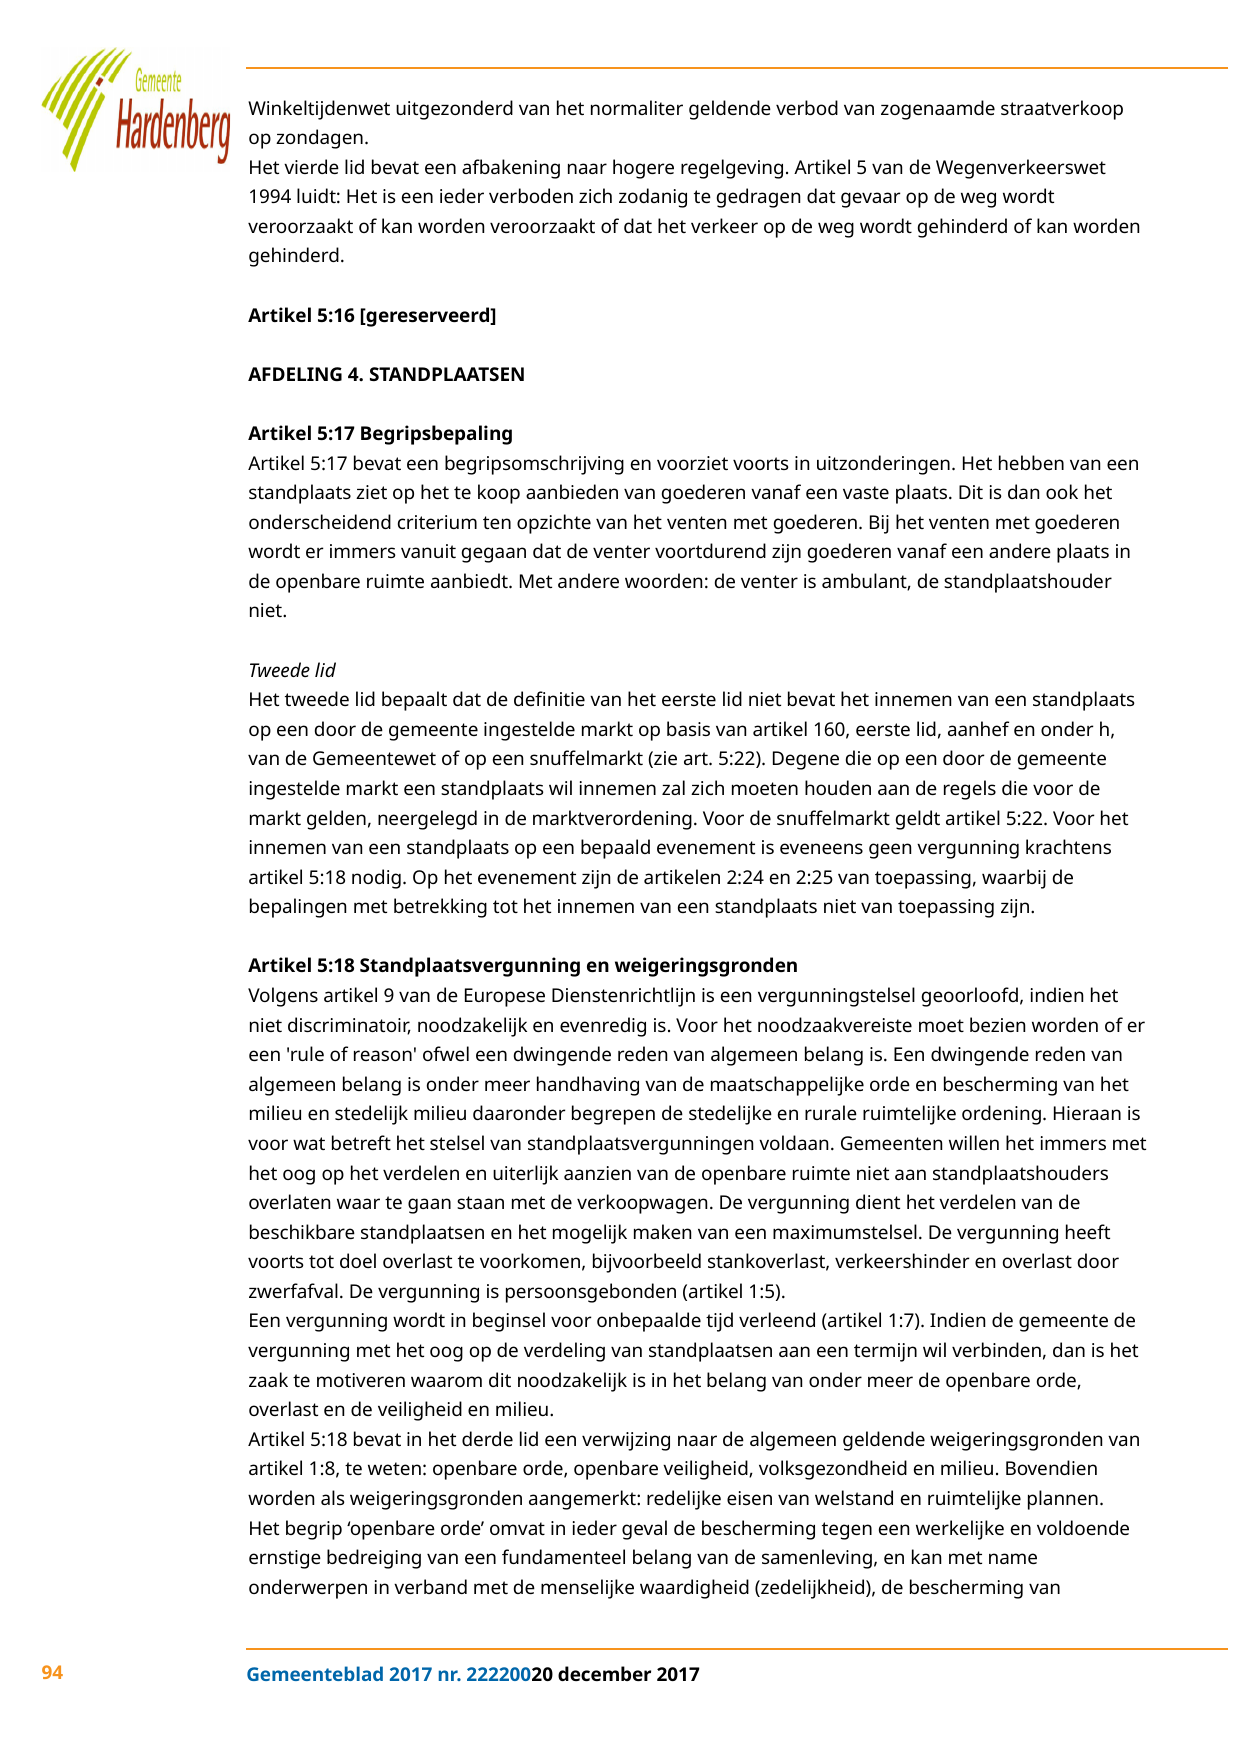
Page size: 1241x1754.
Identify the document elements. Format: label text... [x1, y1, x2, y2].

text Artikel 5:17 bevat een begripsomschrijving en voorziet voorts in uitzonderingen. Het hebben van een standplaats ziet op het te koop aanbieden van goederen vanaf een vaste plaats. Dit is dan ook het onderscheidend criterium ten opzichte van het venten met goederen. Bij het venten met goederen wordt er immers vanuit gegaan dat de venter voortdurend zijn goederen vanaf een andere plaats in de openbare ruimte aanbiedt. Met andere woorden: de venter is ambulant, de standplaatshouder niet. [248, 450, 1152, 623]
text Het tweede lid bepaalt dat de definitie van het eerste lid niet bevat het innemen van een standplaats op een door de gemeente ingestelde markt op basis van artikel 160, eerste lid, aanhef en onder h, van de Gemeentewet of op een snuffelmarkt (zie art. 5:22). Degene die op een door de gemeente ingestelde markt een standplaats wil innemen zal zich moeten houden aan de regels die voor de markt gelden, neergelegd in de marktverordening. Voor de snuffelmarkt geldt artikel 5:22. Voor het innemen van een standplaats op een bepaald evenement is eveneens geen vergunning krachtens artikel 5:18 nodig. Op het evenement zijn de artikelen 2:24 en 2:25 van toepassing, waarbij de bepalingen met betrekking tot het innemen van een standplaats niet van toepassing zijn. [248, 686, 1152, 919]
text Artikel 5:16 [gereserveerd] [248, 302, 1152, 328]
text Het vierde lid bevat een afbakening naar hogere regelgeving. Artikel 5 van de Wegenverkeerswet 1994 luidt: Het is een ieder verboden zich zodanig te gedragen dat gevaar op de weg wordt veroorzaakt of kan worden veroorzaakt of dat het verkeer op de weg wordt gehinderd of kan worden gehinderd. [248, 154, 1152, 268]
text Artikel 5:18 Standplaatsvergunning en weigeringsgronden [248, 953, 1152, 978]
text Artikel 5:17 Begripsbepaling [248, 420, 1152, 446]
text AFDELING 4. STANDPLAATSEN [248, 361, 1152, 387]
text Het begrip ‘openbare orde’ omvat in ieder geval de bescherming tegen een werkelijke en voldoende ernstige bedreiging van een fundamenteel belang van de samenleving, en kan met name onderwerpen in verband met de menselijke waardigheid (zedelijkheid), de bescherming van [248, 1515, 1152, 1600]
picture [41, 47, 231, 172]
text Artikel 5:18 bevat in het derde lid een verwijzing naar de algemeen geldende weigeringsgronden van artikel 1:8, te weten: openbare orde, openbare veiligheid, volksgezondheid en milieu. Bovendien worden als weigeringsgronden aangemerkt: redelijke eisen van welstand en ruimtelijke plannen. [248, 1426, 1152, 1511]
text Tweede lid [248, 657, 1152, 683]
text Volgens artikel 9 van de Europese Dienstenrichtlijn is een vergunningstelsel geoorloofd, indien het niet discriminatoir, noodzakelijk en evenredig is. Voor het noodzaakvereiste moet bezien worden of er een 'rule of reason' ofwel een dwingende reden van algemeen belang is. Een dwingende reden van algemeen belang is onder meer handhaving van de maatschappelijke orde en bescherming van het milieu en stedelijk milieu daaronder begrepen de stedelijke en rurale ruimtelijke ordening. Hieraan is voor wat betreft het stelsel van standplaatsvergunningen voldaan. Gemeenten willen het immers met het oog op het verdelen en uiterlijk aanzien van de openbare ruimte niet aan standplaatshouders overlaten waar te gaan staan met de verkoopwagen. De vergunning dient het verdelen van de beschikbare standplaatsen en het mogelijk maken van een maximumstelsel. De vergunning heeft voorts tot doel overlast te voorkomen, bijvoorbeeld stankoverlast, verkeershinder en overlast door zwerfafval. De vergunning is persoonsgebonden (artikel 1:5). [248, 982, 1152, 1304]
text Een vergunning wordt in beginsel voor onbepaalde tijd verleend (artikel 1:7). Indien de gemeente de vergunning met het oog op de verdeling van standplaatsen aan een termijn wil verbinden, dan is het zaak te motiveren waarom dit noodzakelijk is in het belang van onder meer de openbare orde, overlast en de veiligheid en milieu. [248, 1308, 1152, 1422]
text Winkeltijdenwet uitgezonderd van het normaliter geldende verbod van zogenaamde straatverkoop op zondagen. [248, 95, 1152, 150]
